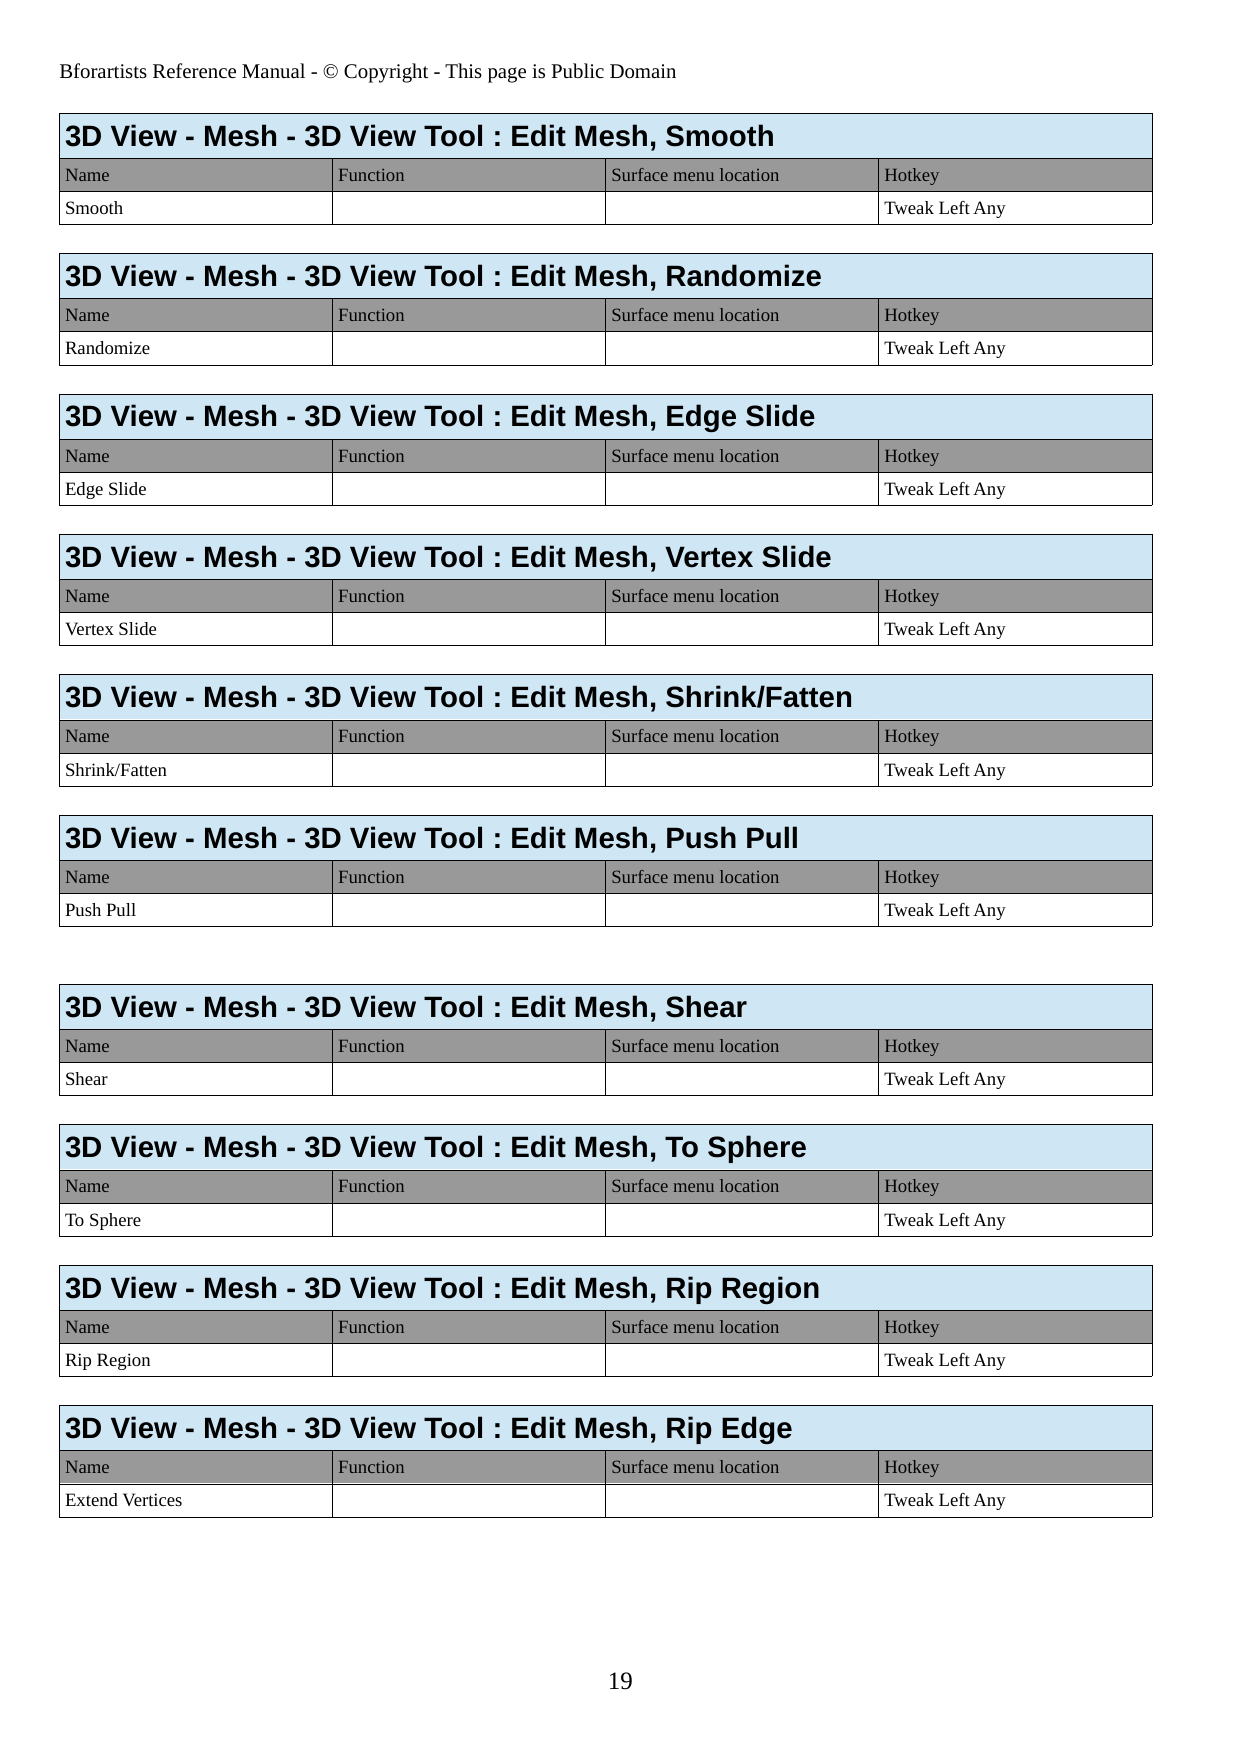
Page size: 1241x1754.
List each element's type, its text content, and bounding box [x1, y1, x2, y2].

table_cell [333, 613, 605, 645]
table_cell Name [60, 1030, 332, 1062]
table_cell Function [333, 299, 605, 331]
table_cell [333, 1063, 605, 1095]
table_header 3D View - Mesh - 3D View Tool : Edit Mesh, Push Pull [60, 816, 1152, 860]
table_cell [606, 1344, 878, 1376]
table_cell [606, 1063, 878, 1095]
table_header 3D View - Mesh - 3D View Tool : Edit Mesh, Rip Region [60, 1266, 1152, 1310]
table_cell Function [333, 721, 605, 753]
table_cell Tweak Left Any [879, 894, 1152, 926]
table_cell Hotkey [879, 580, 1152, 612]
table_cell Surface menu location [606, 1171, 878, 1203]
table_header 3D View - Mesh - 3D View Tool : Edit Mesh, To Sphere [60, 1125, 1152, 1169]
table_cell Function [333, 1451, 605, 1483]
table_cell Rip Region [60, 1344, 332, 1376]
table_cell Hotkey [879, 159, 1152, 191]
table_cell [606, 754, 878, 786]
table_cell Tweak Left Any [879, 473, 1152, 505]
table_cell Tweak Left Any [879, 754, 1152, 786]
table_cell Edge Slide [60, 473, 332, 505]
table_cell Hotkey [879, 1171, 1152, 1203]
table_cell Surface menu location [606, 1030, 878, 1062]
table_header 3D View - Mesh - 3D View Tool : Edit Mesh, Randomize [60, 254, 1152, 298]
table_cell Function [333, 440, 605, 472]
table_cell Tweak Left Any [879, 613, 1152, 645]
table_cell [606, 332, 878, 364]
table_cell Hotkey [879, 299, 1152, 331]
table_cell Function [333, 1171, 605, 1203]
table_cell Function [333, 1030, 605, 1062]
table_cell Name [60, 861, 332, 893]
table_cell [606, 1204, 878, 1236]
table_cell Function [333, 1311, 605, 1343]
table_cell Vertex Slide [60, 613, 332, 645]
table_cell Hotkey [879, 861, 1152, 893]
table_cell Hotkey [879, 721, 1152, 753]
table_header 3D View - Mesh - 3D View Tool : Edit Mesh, Shrink/Fatten [60, 675, 1152, 719]
table_cell Tweak Left Any [879, 1063, 1152, 1095]
table_cell Tweak Left Any [879, 192, 1152, 224]
table_cell Surface menu location [606, 861, 878, 893]
table_cell Name [60, 299, 332, 331]
table_cell Name [60, 721, 332, 753]
table_cell Push Pull [60, 894, 332, 926]
table_cell [333, 1344, 605, 1376]
table_cell Name [60, 1171, 332, 1203]
table_cell Tweak Left Any [879, 1344, 1152, 1376]
table_cell [333, 473, 605, 505]
table_cell Function [333, 580, 605, 612]
table_cell Function [333, 861, 605, 893]
table_header 3D View - Mesh - 3D View Tool : Edit Mesh, Smooth [60, 114, 1152, 158]
table_cell Randomize [60, 332, 332, 364]
table_header 3D View - Mesh - 3D View Tool : Edit Mesh, Rip Edge [60, 1406, 1152, 1450]
table_cell [333, 332, 605, 364]
table_header 3D View - Mesh - 3D View Tool : Edit Mesh, Edge Slide [60, 395, 1152, 439]
table_cell Surface menu location [606, 299, 878, 331]
table_cell Hotkey [879, 440, 1152, 472]
table_cell Tweak Left Any [879, 1485, 1152, 1517]
table_cell Hotkey [879, 1451, 1152, 1483]
table_cell [606, 192, 878, 224]
table_cell Surface menu location [606, 159, 878, 191]
table_cell Function [333, 159, 605, 191]
table_cell [333, 1485, 605, 1517]
table_cell [333, 1204, 605, 1236]
table_cell Tweak Left Any [879, 332, 1152, 364]
table_cell Extend Vertices [60, 1485, 332, 1517]
table_cell Tweak Left Any [879, 1204, 1152, 1236]
table_cell Hotkey [879, 1030, 1152, 1062]
table_cell Surface menu location [606, 1451, 878, 1483]
table_cell Shear [60, 1063, 332, 1095]
table_cell [606, 894, 878, 926]
table_cell Surface menu location [606, 721, 878, 753]
table_cell [606, 1485, 878, 1517]
table_cell [606, 613, 878, 645]
table_cell [333, 192, 605, 224]
table_cell Name [60, 580, 332, 612]
table_cell To Sphere [60, 1204, 332, 1236]
table_cell Surface menu location [606, 580, 878, 612]
table_cell [606, 473, 878, 505]
table_cell [333, 754, 605, 786]
table_cell Name [60, 1311, 332, 1343]
table_cell Name [60, 1451, 332, 1483]
table_cell [333, 894, 605, 926]
table_cell Name [60, 159, 332, 191]
table_cell Hotkey [879, 1311, 1152, 1343]
table_cell Surface menu location [606, 1311, 878, 1343]
table_cell Smooth [60, 192, 332, 224]
table_header 3D View - Mesh - 3D View Tool : Edit Mesh, Shear [60, 985, 1152, 1029]
table_header 3D View - Mesh - 3D View Tool : Edit Mesh, Vertex Slide [60, 535, 1152, 579]
table_cell Name [60, 440, 332, 472]
table_cell Surface menu location [606, 440, 878, 472]
table_cell Shrink/Fatten [60, 754, 332, 786]
